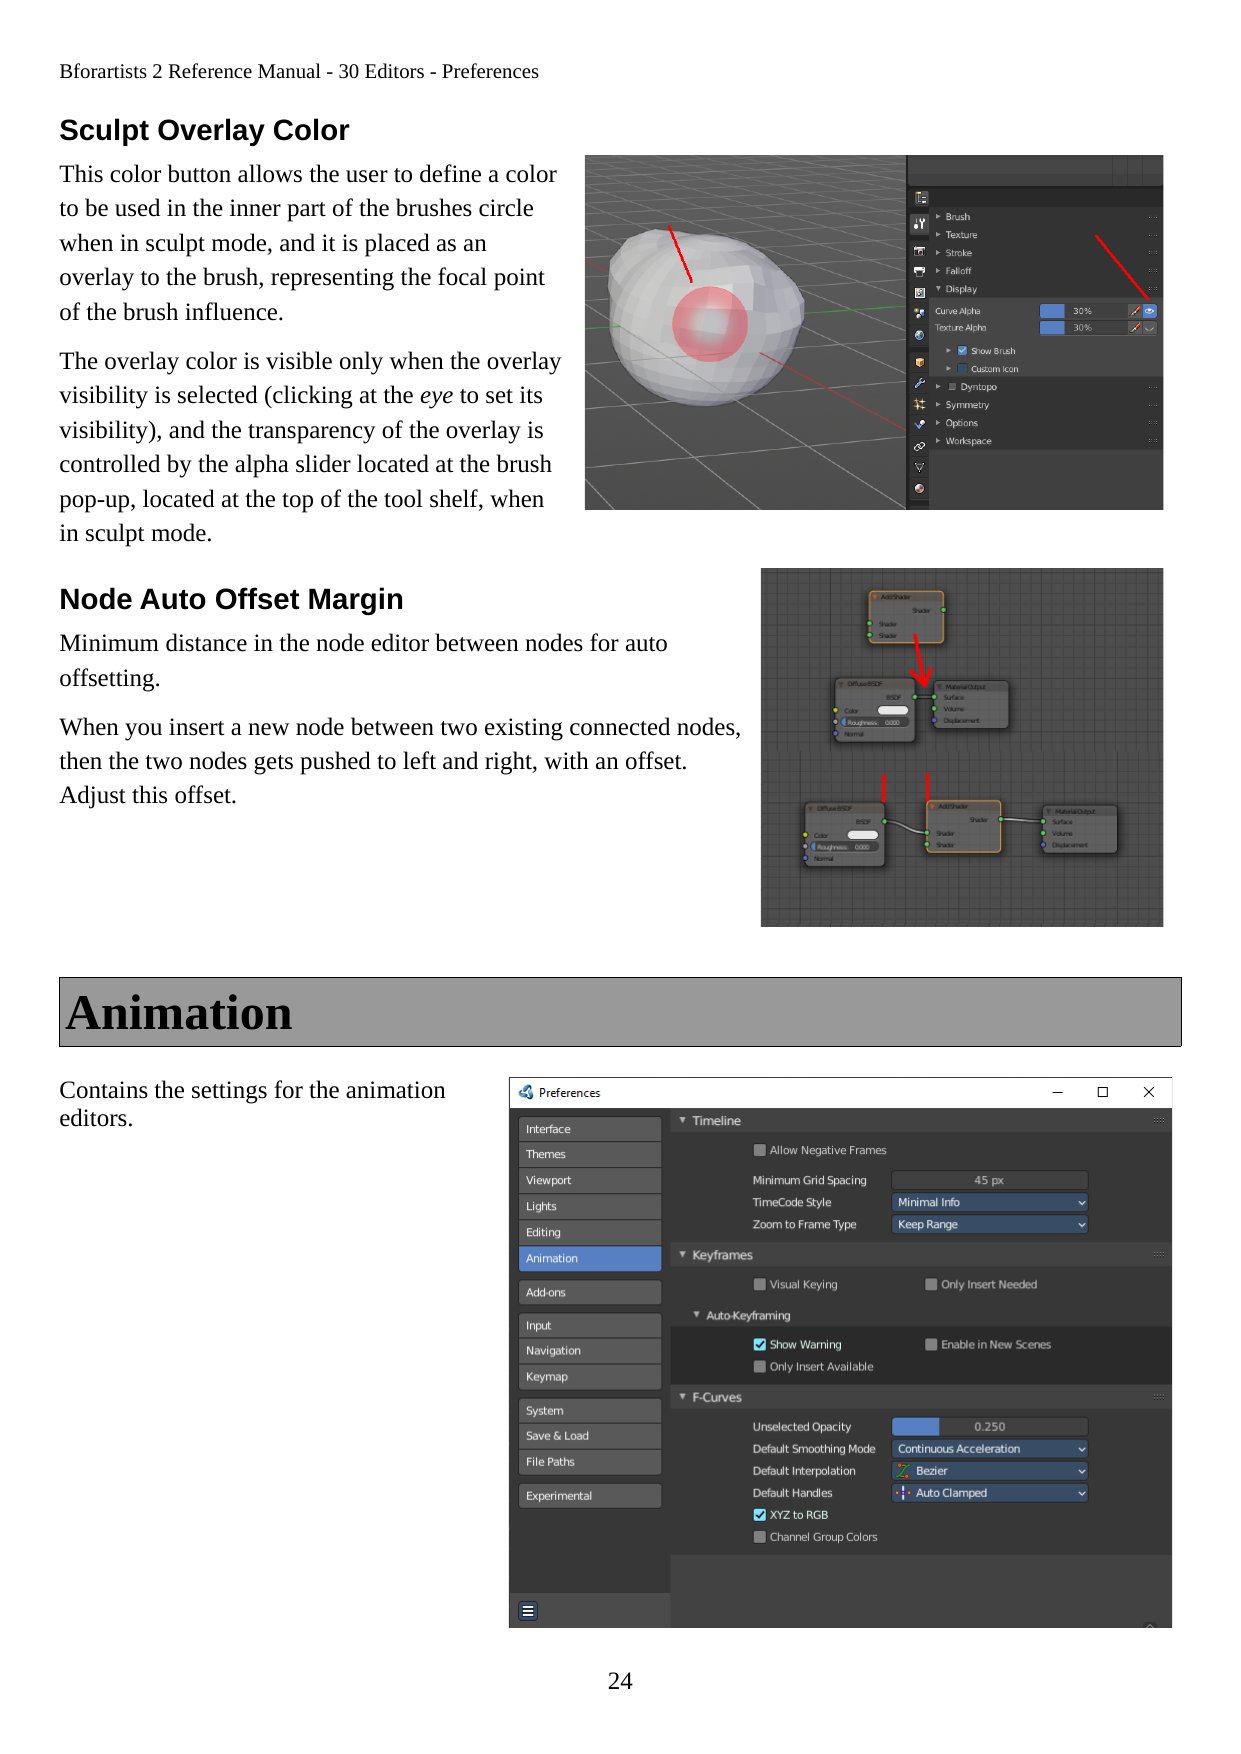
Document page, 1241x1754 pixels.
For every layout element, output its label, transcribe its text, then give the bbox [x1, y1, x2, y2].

text This color button allows the user to define a color to be used in the inner part of the brushes circle when in sculpt mode, and it is placed as an overlay to the brush, representing the focal point of the brush influence. [59, 159, 584, 326]
table_header Animation [60, 978, 1181, 1046]
text Contains the settings for the animation editors. [59, 1075, 1181, 1132]
subtitle Node Auto Offset Margin [59, 582, 760, 616]
text When you insert a new node between two existing connected nodes, then the two nodes gets pushed to left and right, with an offset. Adjust this offset. [59, 712, 760, 809]
subtitle Sculpt Overlay Color [59, 113, 1181, 146]
subtitle [1164, 582, 1181, 616]
picture [508, 1077, 1173, 1628]
picture [760, 568, 1164, 927]
picture [584, 155, 1164, 510]
text Minimum distance in the node editor between nodes for auto offsetting. [59, 628, 760, 691]
text The overlay color is visible only when the overlay visibility is selected (clicking at the eye to set its visibility), and the transparency of the overlay is controlled by the alpha slider located at the brush pop-up, located at the top of the tool shelf, when in sculpt mode. [59, 346, 1181, 547]
